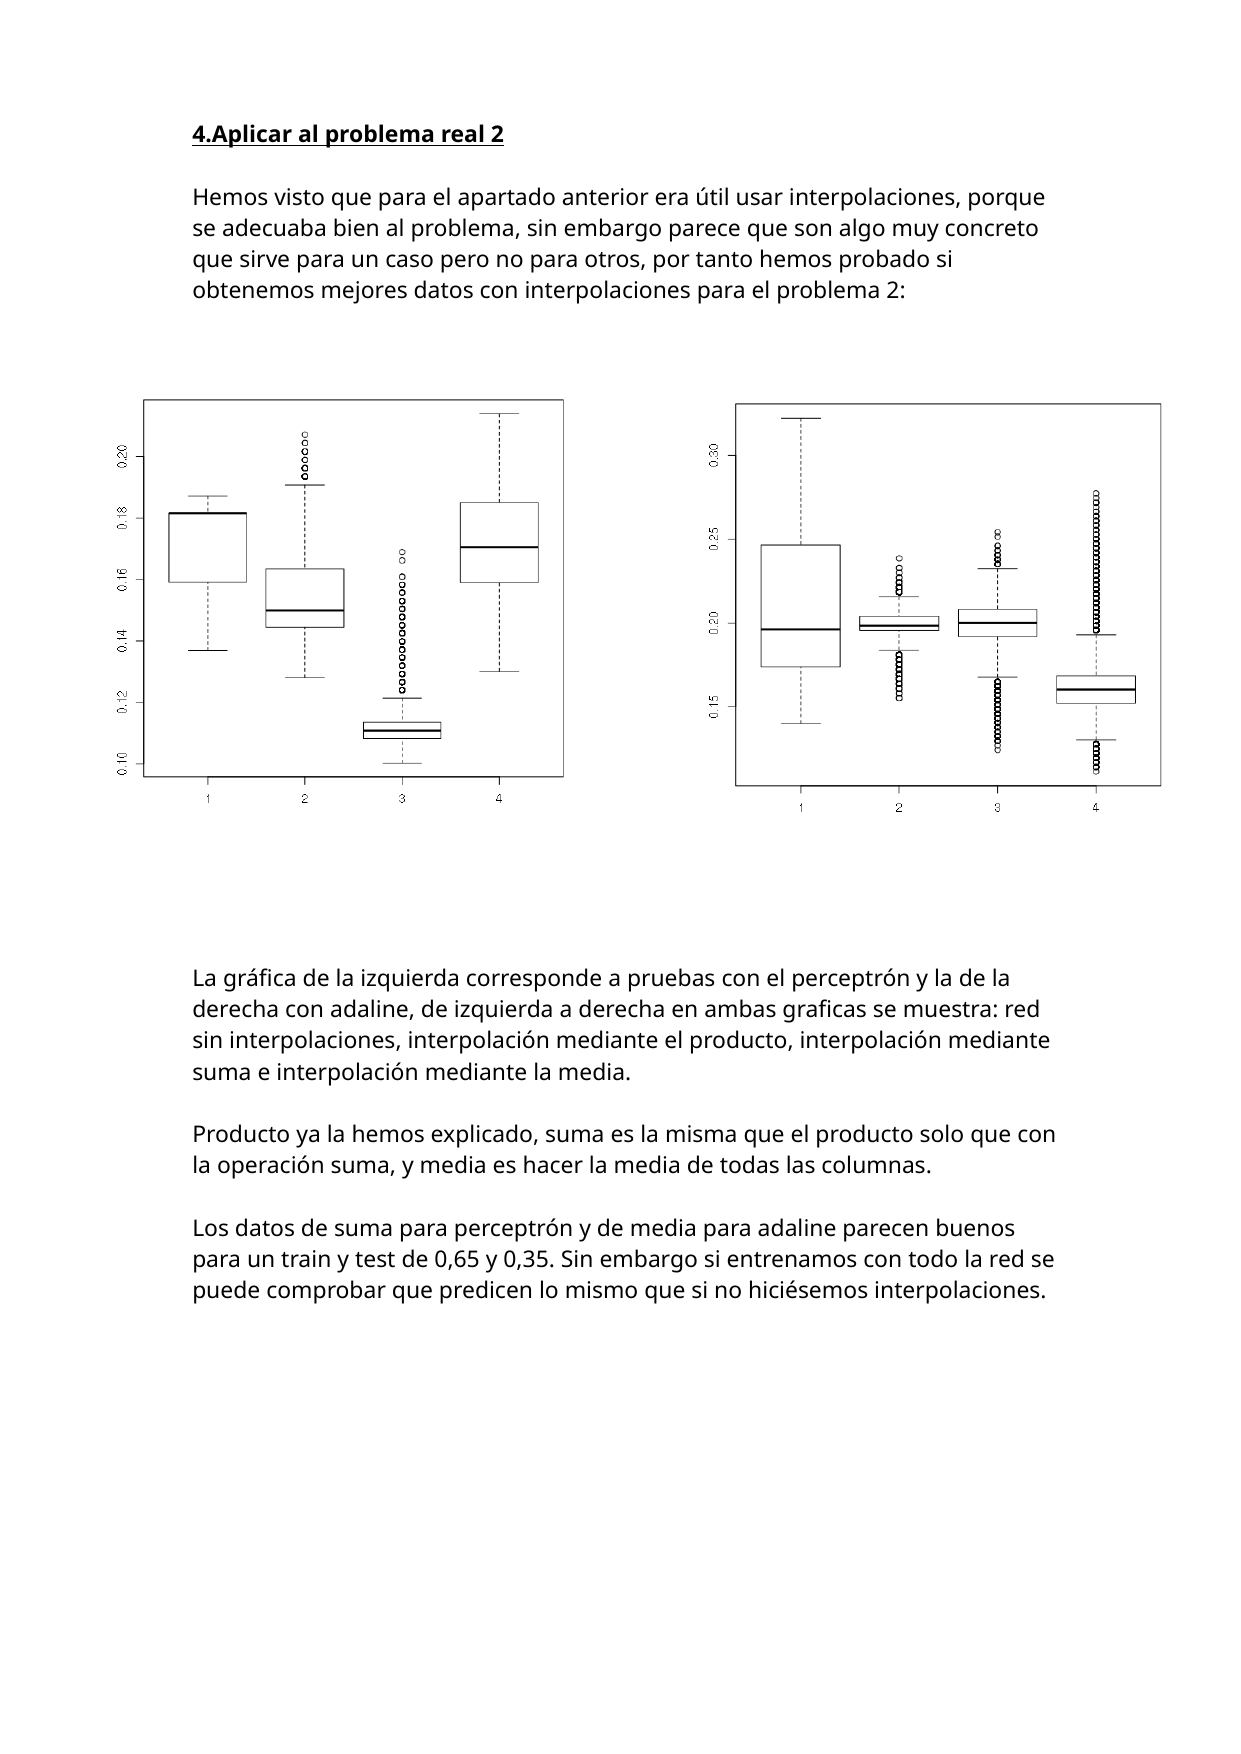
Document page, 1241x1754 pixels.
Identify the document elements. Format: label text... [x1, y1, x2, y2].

text 4.Aplicar al problema real 2 [192, 118, 1064, 149]
text Los datos de suma para perceptrón y de media para adaline parecen buenos para un train y test de 0,65 y 0,35. Sin embargo si entrenamos con todo la red se puede comprobar que predicen lo mismo que si no hiciésemos interpolaciones. [192, 1212, 1064, 1306]
picture [677, 349, 1181, 844]
text Hemos visto que para el apartado anterior era útil usar interpolaciones, porque se adecuaba bien al problema, sin embargo parece que son algo muy concreto que sirve para un caso pero no para otros, por tanto hemos probado si obtenemos mejores datos con interpolaciones para el problema 2: [192, 181, 1064, 306]
text Producto ya la hemos explicado, suma es la misma que el producto solo que con la operación suma, y media es hacer la media de todas las columnas. [192, 1118, 1064, 1181]
picture [85, 344, 583, 830]
text La gráfica de la izquierda corresponde a pruebas con el perceptrón y la de la derecha con adaline, de izquierda a derecha en ambas graficas se muestra: red sin interpolaciones, interpolación mediante el producto, interpolación mediante suma e interpolación mediante la media. [192, 962, 1064, 1087]
